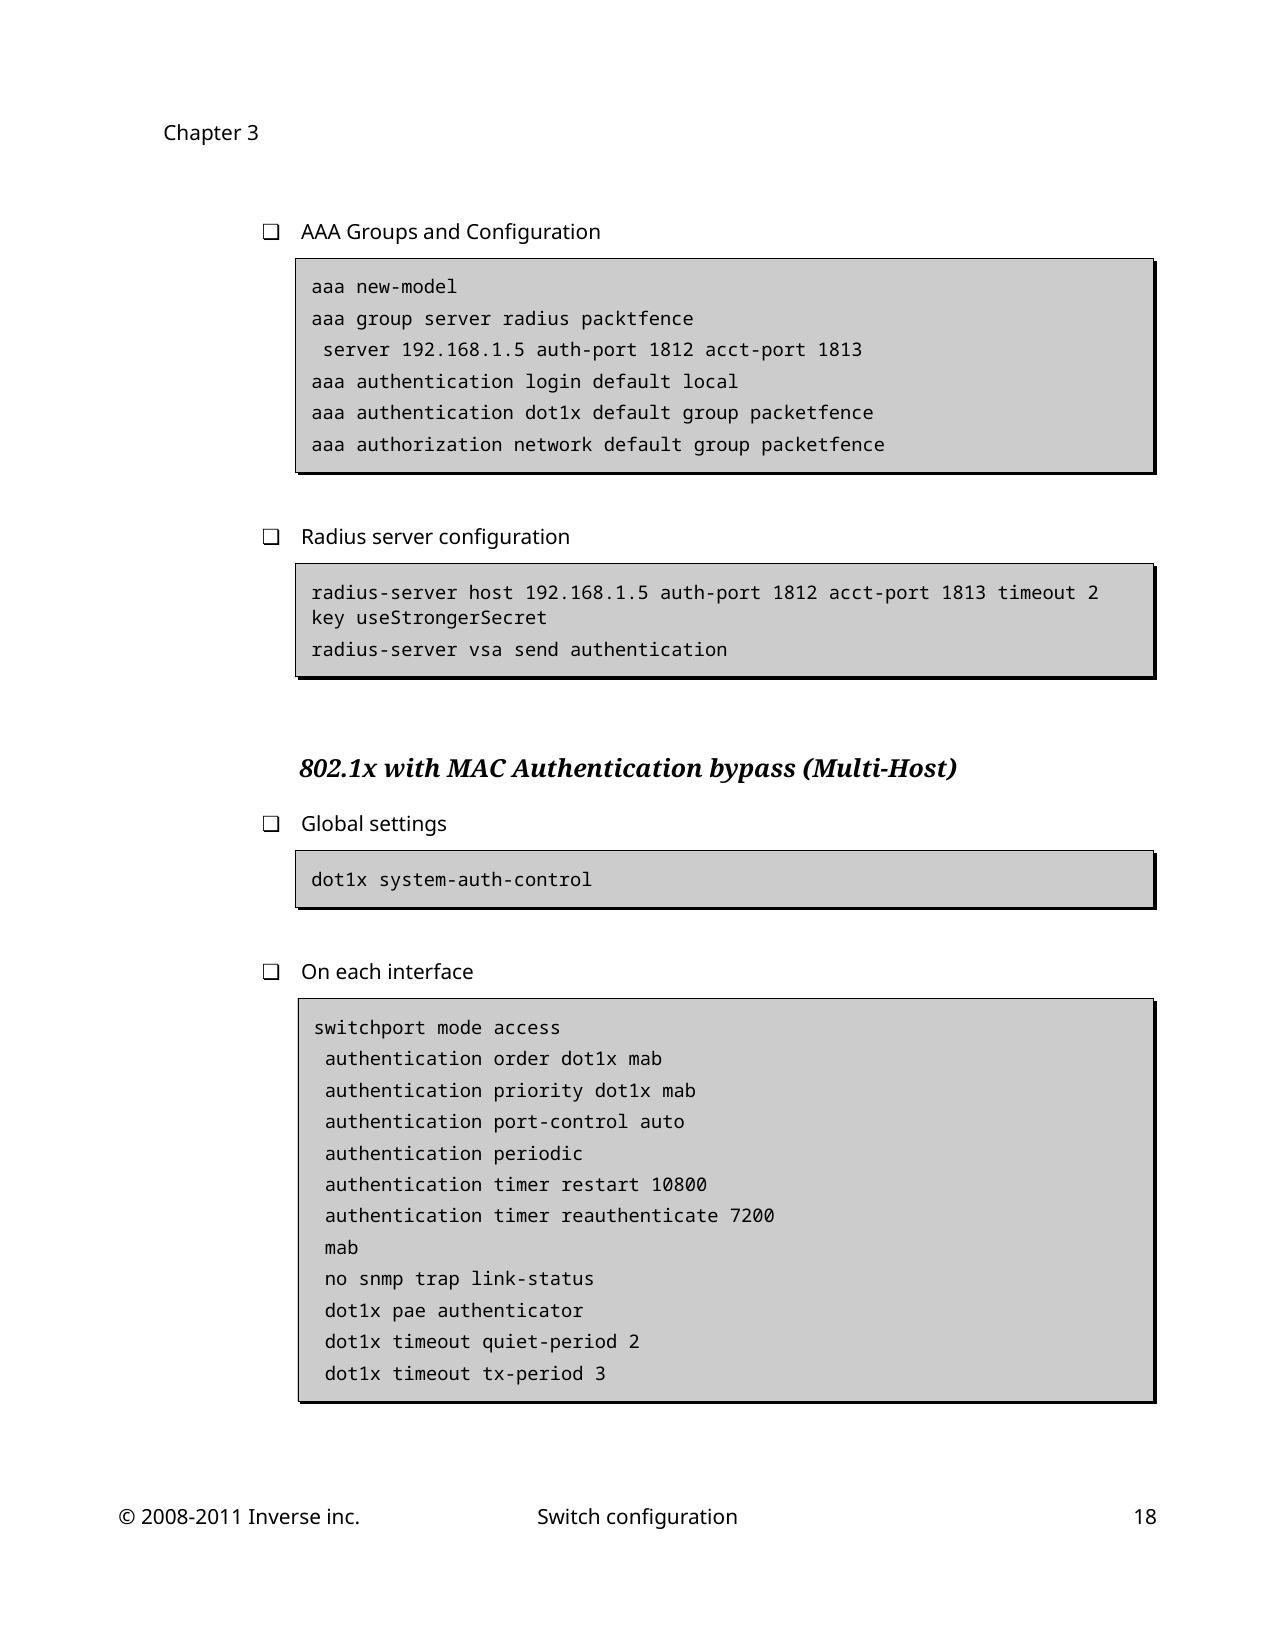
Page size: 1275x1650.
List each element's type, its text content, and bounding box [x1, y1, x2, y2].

text server 192.168.1.5 auth-port 1812 acct-port 1813 [296, 321, 1153, 352]
text aaa authentication dot1x default group packetfence [296, 384, 1153, 415]
text dot1x pae authenticator [299, 1281, 1153, 1313]
subtitle 802.1x with MAC Authentication bypass (Multi-Host) [262, 751, 1157, 784]
list ❏ Radius server configuration [262, 522, 1157, 551]
text aaa new-model [296, 259, 1153, 289]
text dot1x timeout quiet-period 2 [299, 1313, 1153, 1344]
text aaa authorization network default group packetfence [296, 415, 1153, 472]
text authentication order dot1x mab [299, 1029, 1153, 1061]
text aaa authentication login default local [296, 352, 1153, 384]
text mab [299, 1218, 1153, 1250]
text aaa group server radius packtfence [296, 289, 1153, 321]
text authentication port-control auto [299, 1092, 1153, 1124]
text authentication periodic [299, 1124, 1153, 1155]
text authentication timer restart 10800 [299, 1155, 1153, 1187]
text dot1x timeout tx-period 3 [299, 1344, 1153, 1401]
text radius-server vsa send authentication [296, 620, 1153, 676]
text dot1x system-auth-control [296, 851, 1153, 907]
list ❏ On each interface [262, 957, 1157, 986]
list ❏ Global settings [262, 809, 1157, 838]
text radius-server host 192.168.1.5 auth-port 1812 acct-port 1813 timeout 2 key useStrongerSecret [296, 564, 1153, 620]
text authentication priority dot1x mab [299, 1061, 1153, 1092]
list ❏ AAA Groups and Configuration [262, 217, 1157, 245]
text switchport mode access [299, 999, 1153, 1029]
text authentication timer reauthenticate 7200 [299, 1187, 1153, 1218]
text no snmp trap link-status [299, 1250, 1153, 1281]
